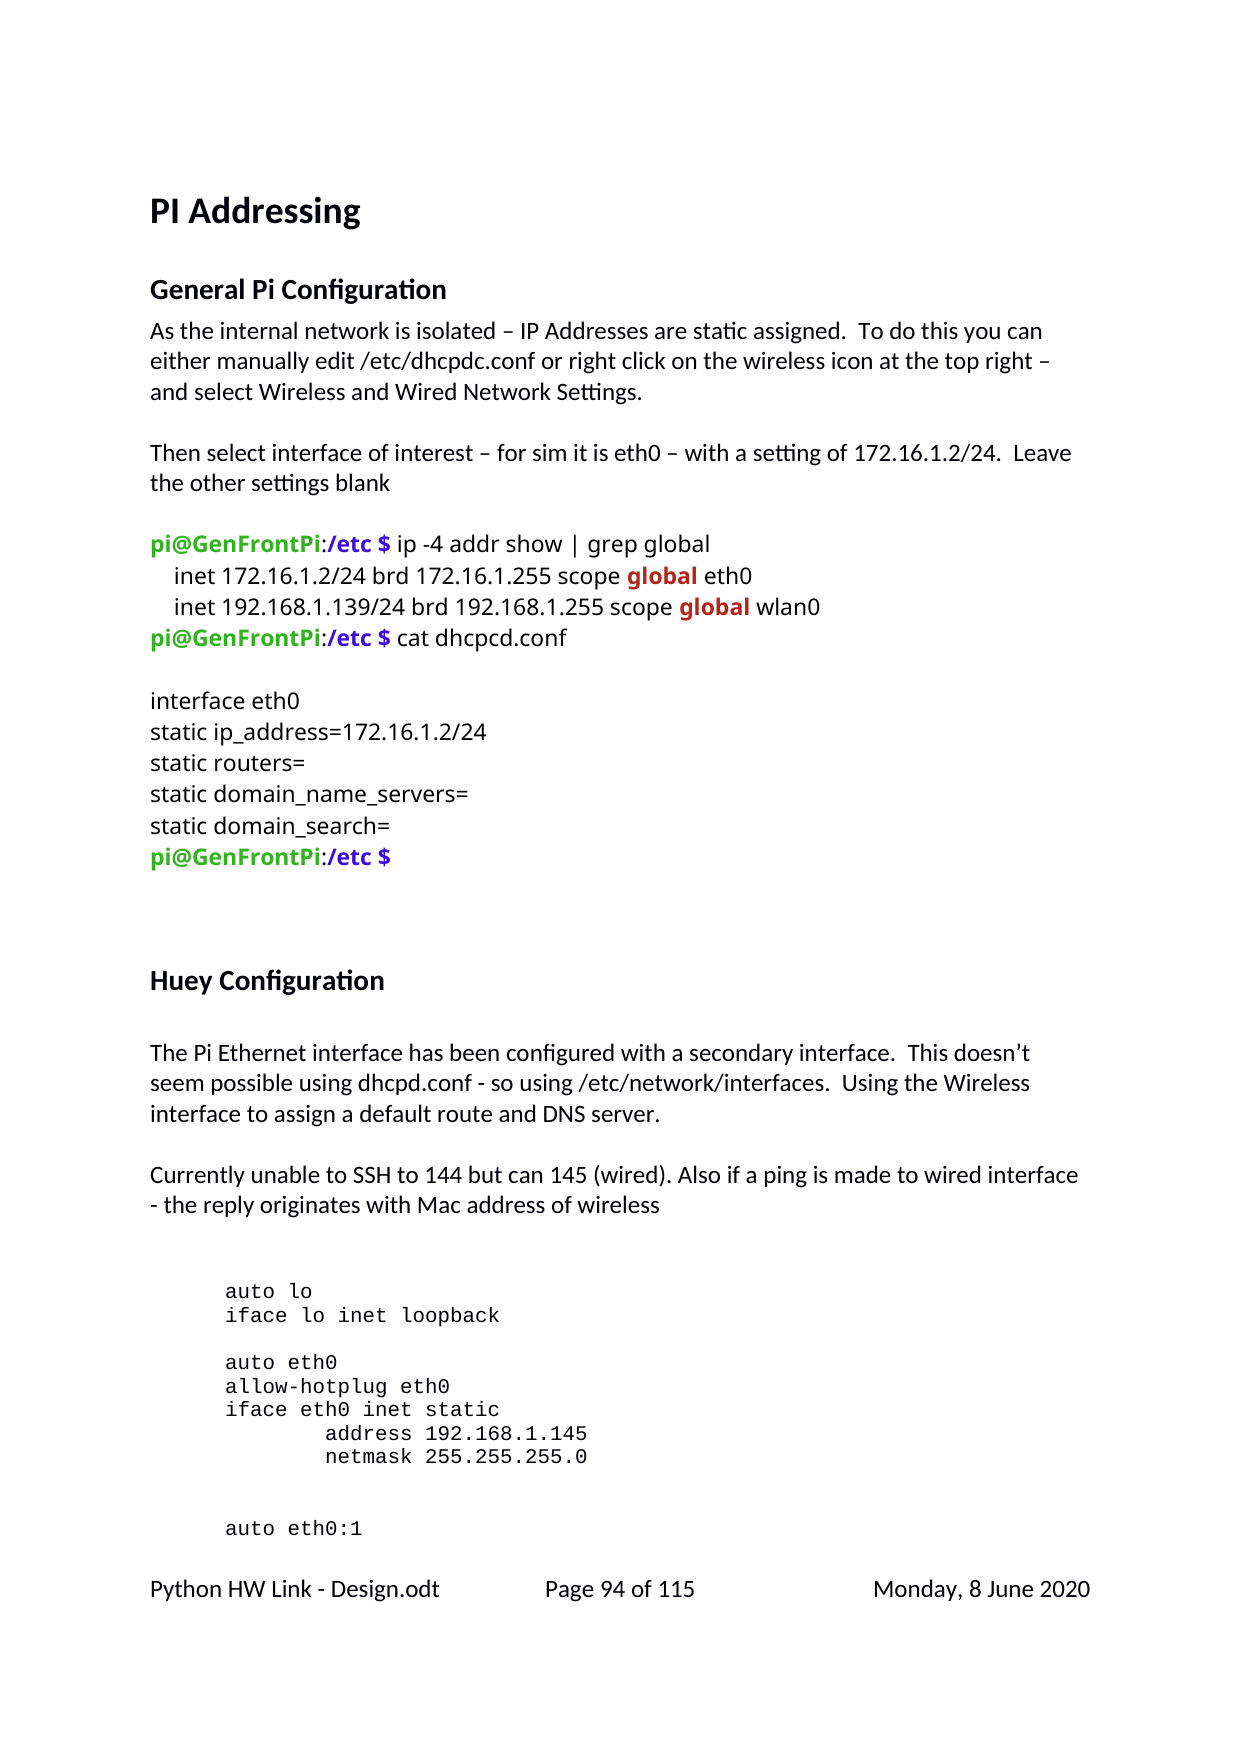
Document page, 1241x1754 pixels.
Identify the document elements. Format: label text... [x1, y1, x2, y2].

text Then select interface of interest – for sim it is eth0 – with a setting of 172.16.1.2/24. Leave the other settings blank [150, 437, 1090, 498]
text inet 192.168.1.139/24 brd 192.168.1.255 scope global wlan0 [150, 591, 1090, 622]
subtitle PI Addressing [150, 187, 1090, 233]
text interface eth0 [150, 685, 1090, 716]
text static ip_address=172.16.1.2/24 [150, 716, 1090, 747]
text Currently unable to SSH to 144 but can 145 (wired). Also if a ping is made to wired interface - the reply originates with Mac address of wireless [150, 1159, 1090, 1220]
text As the internal network is isolated – IP Addresses are static assigned. To do this you can either manually edit /etc/dhcpdc.conf or right click on the wireless icon at the top right – and select Wireless and Wired Network Settings. [150, 315, 1090, 406]
text pi@GenFrontPi:/etc $ [150, 841, 1090, 872]
text static routers= [150, 747, 1090, 778]
text pi@GenFrontPi:/etc $ cat dhcpcd.conf [150, 622, 1090, 653]
subtitle Huey Configuration [150, 962, 1090, 998]
text static domain_name_servers= [150, 778, 1090, 810]
text The Pi Ethernet interface has been configured with a secondary interface. This doesn’t seem possible using dhcpd.conf - so using /etc/network/interfaces. Using the Wireless interface to assign a default route and DNS server. [150, 1037, 1090, 1128]
text pi@GenFrontPi:/etc $ ip -4 addr show | grep global [150, 528, 1090, 560]
text static domain_search= [150, 810, 1090, 841]
text auto lo iface lo inet loopback auto eth0 allow-hotplug eth0 iface eth0 inet static address 192.168.1.145 netmask 255.255.255.0 auto eth0:1 [225, 1251, 1090, 1541]
subtitle General Pi Configuration [150, 271, 1090, 306]
text inet 172.16.1.2/24 brd 172.16.1.255 scope global eth0 [150, 560, 1090, 591]
